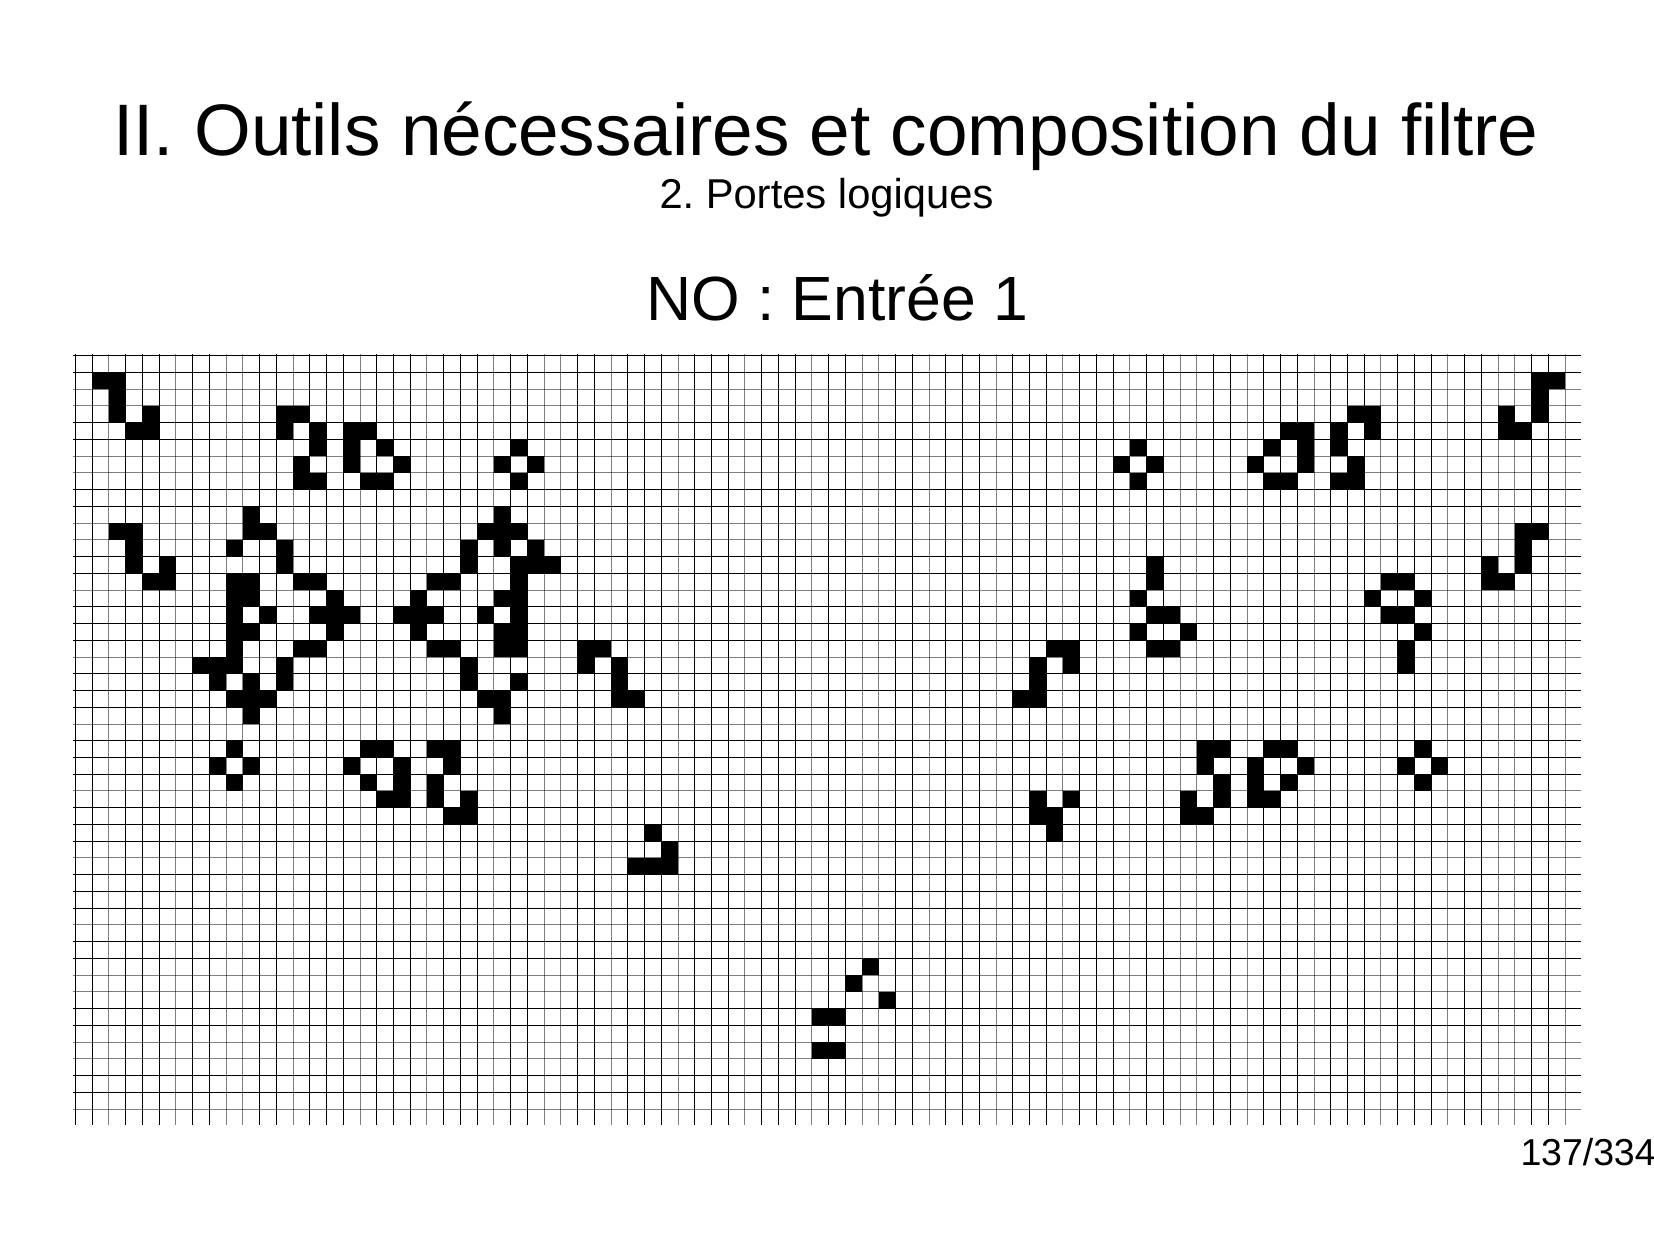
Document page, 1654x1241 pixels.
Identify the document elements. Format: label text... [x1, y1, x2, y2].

title II. Outils nécessaires et composition du filtre 2. Portes logiques [82, 49, 1571, 257]
text_box NO : Entrée 1 [631, 256, 1044, 342]
picture [73, 354, 1581, 1125]
text_box <number>/334 [1505, 1124, 1654, 1182]
